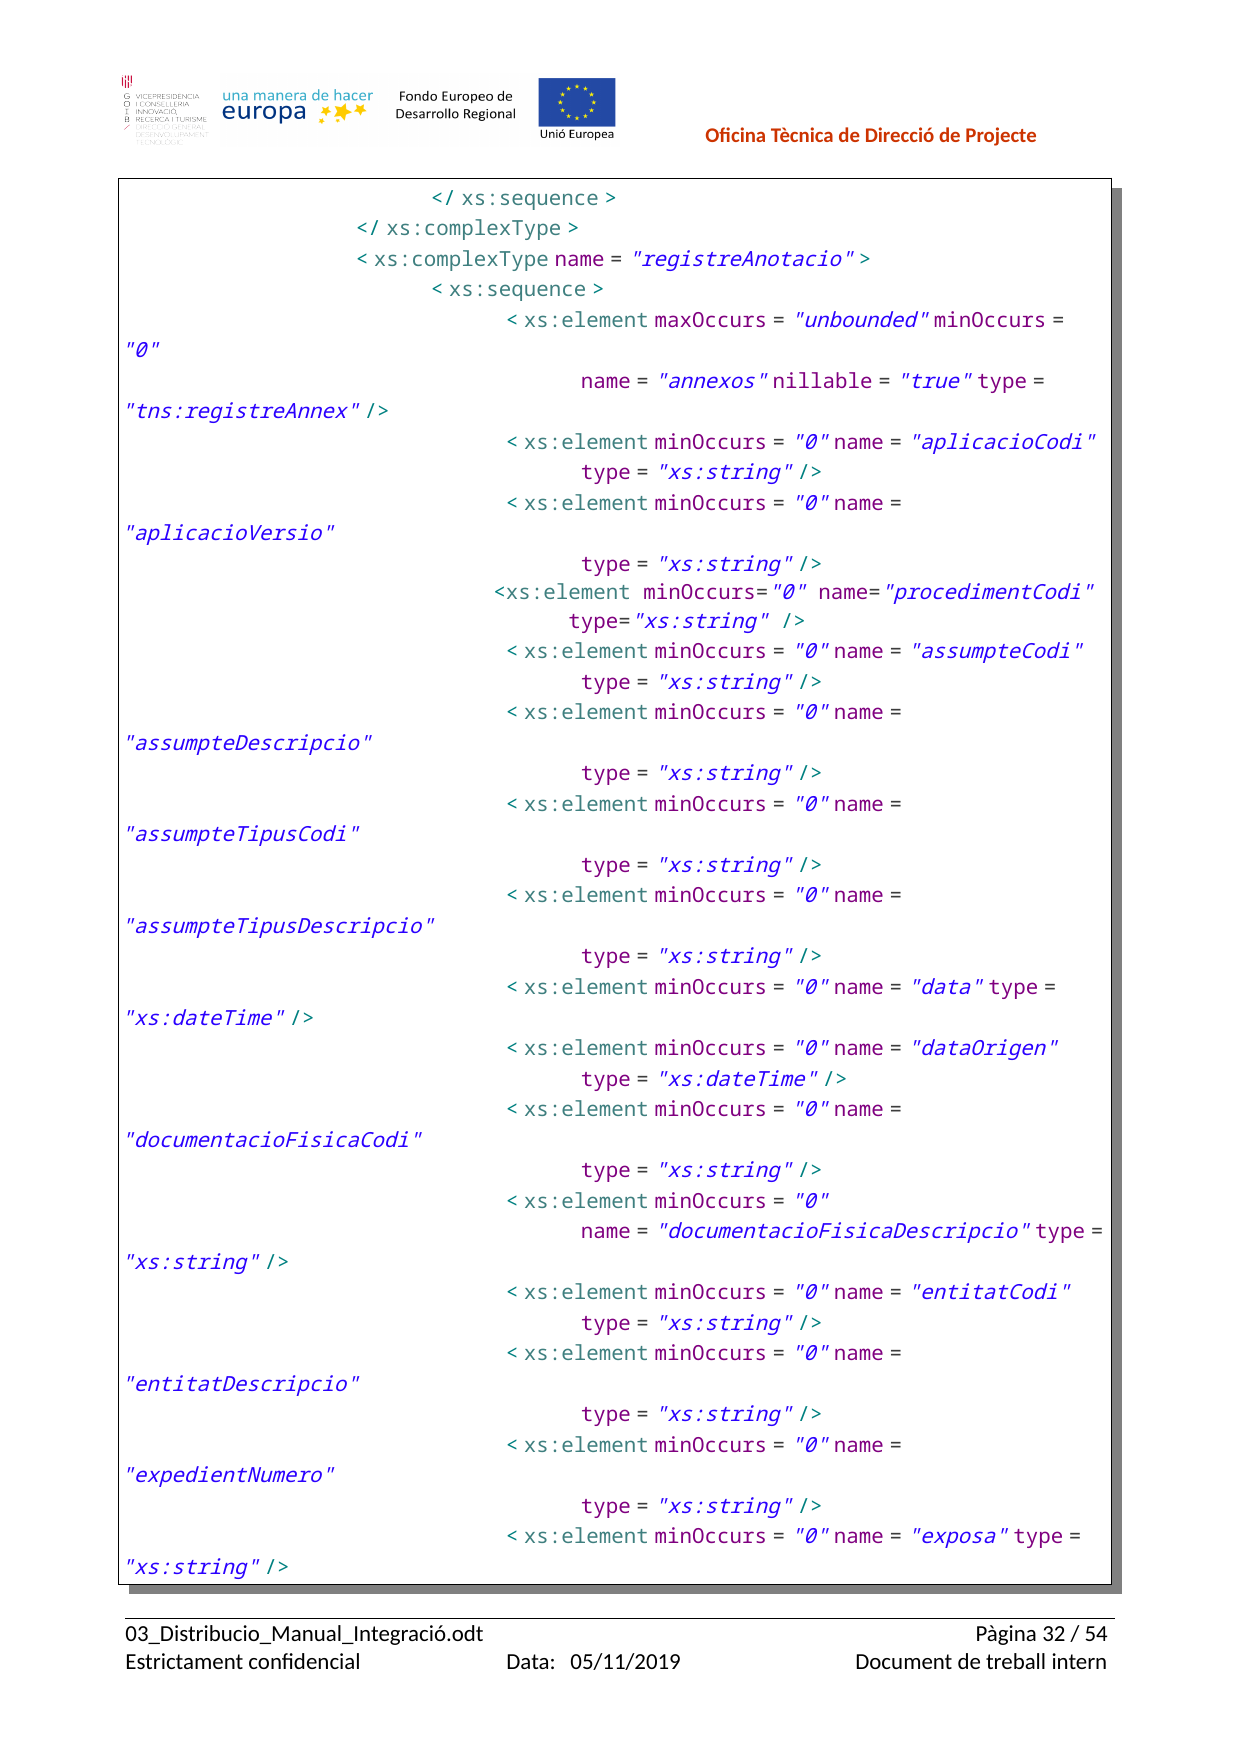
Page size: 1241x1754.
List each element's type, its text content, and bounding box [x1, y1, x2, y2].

text < xs:element minOccurs = "0" name = "assumpteDescripcio" [119, 692, 1111, 753]
text < xs:element minOccurs = "0" name = "expedientNumero" [119, 1425, 1111, 1486]
text < xs:element minOccurs = "0" name = "entitatDescripcio" [119, 1333, 1111, 1394]
text type = "xs:string" /> [119, 1150, 1111, 1181]
text </ xs:complexType > [119, 208, 1111, 239]
text < xs:element minOccurs = "0" name = "dataOrigen" [119, 1028, 1111, 1059]
picture [118, 73, 213, 147]
text type = "xs:string" /> [119, 1486, 1111, 1516]
text type = "xs:string" /> [119, 452, 1111, 483]
text type = "xs:string" /> [119, 1394, 1111, 1425]
text type = "xs:string" /> [119, 662, 1111, 692]
text type="xs:string" /> [119, 603, 1111, 631]
text name = "documentacioFisicaDescripcio" type = "xs:string" /> [119, 1211, 1111, 1272]
text < xs:sequence > [119, 269, 1111, 300]
text < xs:element minOccurs = "0" name = "assumpteTipusCodi" [119, 784, 1111, 845]
picture [219, 73, 621, 147]
text type = "xs:string" /> [119, 1303, 1111, 1333]
text type = "xs:string" /> [119, 845, 1111, 876]
text < xs:element minOccurs = "0" [119, 1181, 1111, 1211]
text type = "xs:dateTime" /> [119, 1059, 1111, 1089]
text < xs:element minOccurs = "0" name = "assumpteTipusDescripcio" [119, 876, 1111, 937]
text < xs:element minOccurs = "0" name = "aplicacioCodi" [119, 422, 1111, 452]
text < xs:element minOccurs = "0" name = "data" type = "xs:dateTime" /> [119, 967, 1111, 1028]
text < xs:complexType name = "registreAnotacio" > [119, 239, 1111, 269]
text < xs:element maxOccurs = "unbounded" minOccurs = "0" [119, 300, 1111, 361]
text < xs:element minOccurs = "0" name = "documentacioFisicaCodi" [119, 1089, 1111, 1150]
text type = "xs:string" /> [119, 937, 1111, 967]
text < xs:element minOccurs = "0" name = "assumpteCodi" [119, 631, 1111, 662]
text < xs:element minOccurs = "0" name = "aplicacioVersio" [119, 483, 1111, 544]
text < xs:element minOccurs = "0" name = "entitatCodi" [119, 1272, 1111, 1303]
text < xs:element minOccurs = "0" name = "exposa" type = "xs:string" /> [119, 1516, 1111, 1583]
text <xs:element minOccurs="0" name="procedimentCodi" [119, 574, 1111, 603]
text type = "xs:string" /> [119, 544, 1111, 574]
text type = "xs:string" /> [119, 753, 1111, 784]
text name = "annexos" nillable = "true" type = "tns:registreAnnex" /> [119, 361, 1111, 422]
text </ xs:sequence > [119, 179, 1111, 208]
